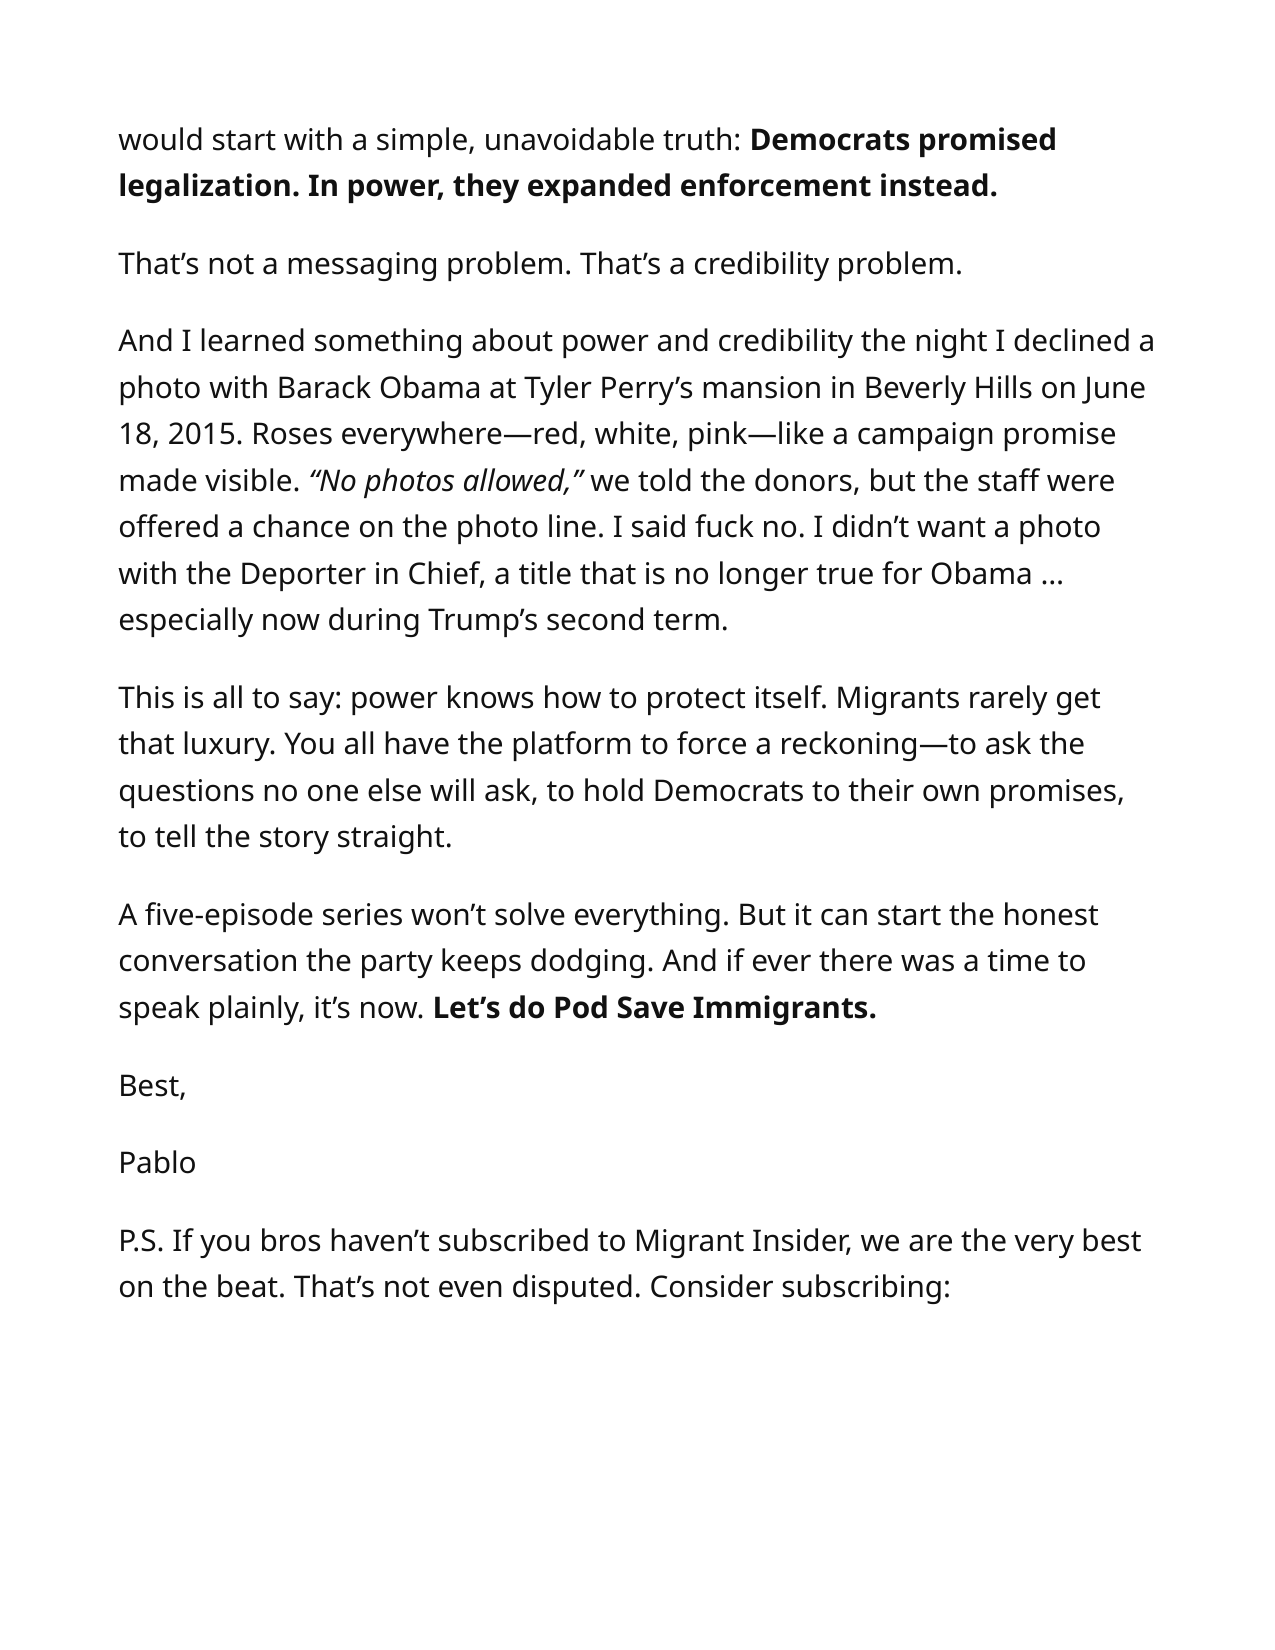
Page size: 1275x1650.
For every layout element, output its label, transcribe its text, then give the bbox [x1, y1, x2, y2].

text Pablo [118, 1142, 1157, 1182]
text P.S. If you bros haven’t subscribed to Migrant Insider, we are the very best on the beat. That’s not even disputed. Consider subscribing: [118, 1219, 1157, 1306]
text A five-episode series won’t solve everything. But it can start the honest conversation the party keeps dodging. And if ever there was a time to speak plainly, it’s now. Let’s do Pod Save Immigrants. [118, 893, 1157, 1027]
text This is all to say: power knows how to protect itself. Migrants rarely get that luxury. You all have the platform to force a reckoning—to ask the questions no one else will ask, to hold Democrats to their own promises, to tell the story straight. [118, 676, 1157, 856]
text And I learned something about power and credibility the night I declined a photo with Barack Obama at Tyler Perry’s mansion in Beverly Hills on June 18, 2015. Roses everywhere—red, white, pink—like a campaign promise made visible. “No photos allowed,” we told the donors, but the staff were offered a chance on the photo line. I said fuck no. I didn’t want a photo with the Deporter in Chief, a title that is no longer true for Obama … especially now during Trump’s second term. [118, 320, 1157, 639]
text That’s not a messaging problem. That’s a credibility problem. [118, 242, 1157, 283]
text would start with a simple, unavoidable truth: Democrats promised legalization. In power, they expanded enforcement instead. [118, 118, 1157, 205]
text Best, [118, 1064, 1157, 1104]
